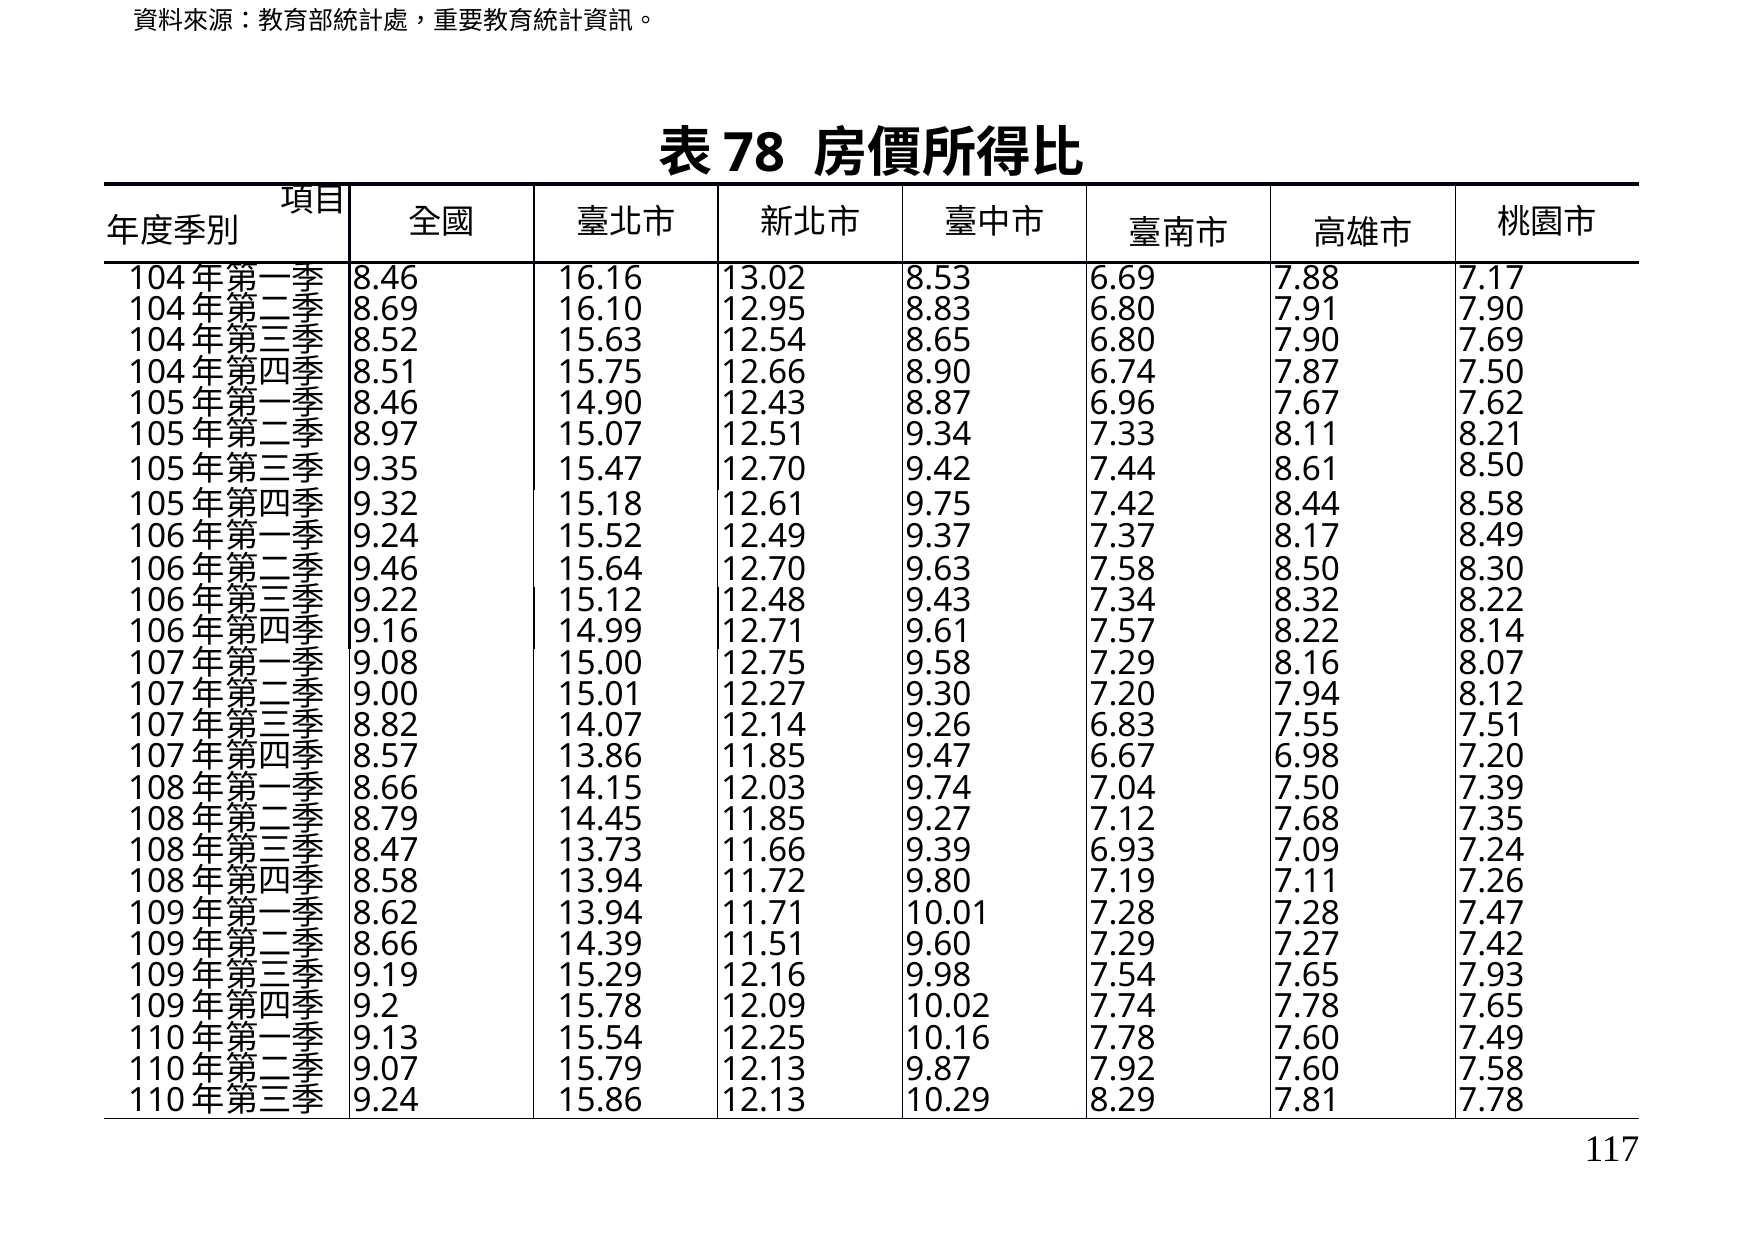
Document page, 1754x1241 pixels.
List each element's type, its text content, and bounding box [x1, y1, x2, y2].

table_cell 12.75 12.27 [718, 649, 902, 712]
table_cell 11.51 [718, 930, 902, 962]
table_cell 15.00 15.01 [534, 649, 717, 712]
table_cell 109年第二季 [104, 930, 349, 962]
table_cell 10.16 [903, 1024, 1086, 1055]
table_cell 7.04 [1087, 774, 1270, 805]
table_cell 14.15 [534, 774, 717, 805]
table_cell 106年第三季 106年第四季 [104, 587, 348, 649]
table_cell 9.43 9.61 [903, 587, 1086, 649]
table_cell 6.83 [1087, 712, 1270, 743]
table_cell 9.47 [903, 743, 1086, 774]
table_cell 105年第一季 [104, 389, 348, 421]
table_cell 12.66 [719, 358, 902, 389]
table_header 臺中市 [903, 186, 1086, 261]
table_cell 106年第二季 [104, 555, 348, 587]
table_cell 15.64 [534, 555, 717, 587]
table_cell 9.42 [903, 452, 1086, 490]
table_cell 8.90 [903, 358, 1086, 389]
table_cell 7.62 [1456, 389, 1639, 421]
table_cell 108年第四季 109年第一季 [104, 868, 349, 930]
table_cell 7.34 7.57 [1087, 587, 1270, 649]
table_cell 7.65 [1456, 993, 1639, 1024]
table_cell 15.54 [534, 1024, 717, 1055]
table_cell 12.03 [718, 774, 902, 805]
table_cell 11.72 11.71 [718, 868, 902, 930]
table_cell 7.65 [1271, 962, 1455, 993]
table_cell 14.07 [534, 712, 717, 743]
table_cell 15.78 [534, 993, 717, 1024]
table_cell 9.98 [903, 962, 1086, 993]
table_cell 7.60 [1271, 1055, 1455, 1087]
table_cell 7.44 [1087, 452, 1270, 490]
table_cell 7.12 6.93 [1087, 805, 1270, 868]
table_cell 12.51 [719, 421, 902, 452]
table_cell 7.37 [1087, 521, 1270, 555]
table_cell 12.16 [718, 962, 902, 993]
table_cell 7.11 7.28 [1271, 868, 1455, 930]
table_cell 9.60 [903, 930, 1086, 962]
table_cell 8.16 7.94 [1271, 649, 1455, 712]
table_cell 8.17 [1271, 521, 1455, 555]
table_cell 8.97 [351, 421, 533, 452]
table_cell 13.86 [534, 743, 717, 774]
table_cell 7.58 [1087, 555, 1270, 587]
table_cell 105年第三季 [104, 452, 348, 490]
table_cell 7.29 7.20 [1087, 649, 1270, 712]
table_cell 7.49 [1456, 1024, 1639, 1055]
table_cell 12.13 [718, 1055, 902, 1087]
table_cell 15.29 [534, 962, 717, 993]
table_cell 8.46 [351, 389, 533, 421]
table_cell 7.33 [1087, 421, 1270, 452]
table_cell 8.50 [1456, 452, 1639, 490]
table_cell 16.16 16.10 15.63 [535, 264, 717, 358]
table_cell 12.13 [718, 1087, 902, 1118]
table_cell 8.22 8.14 [1456, 587, 1639, 649]
table_cell 7.26 7.47 [1456, 868, 1639, 930]
table_cell 7.35 7.24 [1456, 805, 1639, 868]
table_cell 15.12 14.99 [535, 587, 717, 649]
table_header 高雄市 [1271, 186, 1455, 261]
table_cell 9.19 [350, 962, 533, 993]
table_cell 9.74 [903, 774, 1086, 805]
table_cell 107年第一季 107年第二季 [104, 649, 349, 712]
table_cell 12.43 [719, 389, 902, 421]
table_cell 8.79 8.47 [350, 805, 533, 868]
table_cell 9.35 [351, 452, 533, 490]
table_header 桃園市 [1456, 186, 1639, 261]
table_cell 109年第三季 [104, 962, 349, 993]
table_cell 8.49 [1456, 521, 1639, 555]
table_cell 15.47 [535, 452, 717, 490]
table_cell 7.78 [1271, 993, 1455, 1024]
table_cell 15.07 [535, 421, 717, 452]
table_cell 7.78 [1456, 1087, 1639, 1118]
table_cell 7.29 [1087, 930, 1270, 962]
table_cell 8.57 [350, 743, 533, 774]
table_cell 108年第一季 [104, 774, 349, 805]
table_cell 7.88 7.91 7.90 [1271, 264, 1455, 358]
table_cell 7.55 [1271, 712, 1455, 743]
table_cell 9.75 [903, 490, 1086, 521]
table_cell 7.92 [1087, 1055, 1270, 1087]
table_cell 7.42 [1087, 490, 1270, 521]
table_cell 7.74 [1087, 993, 1270, 1024]
table_cell 9.37 [903, 521, 1086, 555]
table_cell 8.66 [350, 774, 533, 805]
table_cell 110年第二季 [104, 1055, 349, 1087]
table_cell 9.2 [350, 993, 533, 1024]
table_cell 8.32 8.22 [1271, 587, 1455, 649]
table_cell 15.52 [534, 521, 717, 555]
table_cell 7.27 [1271, 930, 1455, 962]
table_cell 8.50 [1271, 555, 1455, 587]
table_cell 9.24 [350, 1087, 533, 1118]
table_cell 9.80 10.01 [903, 868, 1086, 930]
table_cell 8.07 8.12 [1456, 649, 1639, 712]
table_cell 15.79 [534, 1055, 717, 1087]
table_cell 106年第一季 [104, 521, 348, 555]
table_cell 12.61 [718, 490, 902, 521]
table_cell 14.45 13.73 [534, 805, 717, 868]
table_cell 7.50 [1271, 774, 1455, 805]
table_header 項目 年度季別 [104, 186, 348, 261]
table_cell 110年第三季 [104, 1087, 349, 1118]
table_cell 104年第一季 104年第二季 104年第三季 [104, 264, 348, 358]
table_cell 7.68 7.09 [1271, 805, 1455, 868]
table_cell 8.58 8.62 [350, 868, 533, 930]
table_cell 8.30 [1456, 555, 1639, 587]
table_cell 7.67 [1271, 389, 1455, 421]
table_cell 9.46 [351, 555, 533, 587]
table_cell 108年第二季 108年第三季 [104, 805, 349, 868]
table_header 臺北市 [535, 186, 717, 261]
table_cell 12.09 [718, 993, 902, 1024]
table_cell 6.96 [1087, 389, 1270, 421]
table_cell 9.26 [903, 712, 1086, 743]
table_cell 15.86 [534, 1087, 717, 1118]
table_cell 7.87 [1271, 358, 1455, 389]
table_cell 9.34 [903, 421, 1086, 452]
table_cell 13.94 13.94 [534, 868, 717, 930]
table_cell 7.17 7.90 7.69 [1456, 264, 1639, 358]
table_cell 8.66 [350, 930, 533, 962]
table_cell 12.70 [718, 555, 902, 587]
table_cell 6.67 [1087, 743, 1270, 774]
table_cell 14.39 [534, 930, 717, 962]
subtitle 表78 房價所得比 [103, 107, 1639, 182]
table_cell 7.60 [1271, 1024, 1455, 1055]
table_cell 11.85 [718, 743, 902, 774]
table_cell 8.58 [1456, 490, 1639, 521]
table_cell 7.81 [1271, 1087, 1455, 1118]
table_cell 8.87 [903, 389, 1086, 421]
table_cell 9.13 [350, 1024, 533, 1055]
table_cell 10.02 [903, 993, 1086, 1024]
table_cell 14.90 [535, 389, 717, 421]
table_cell 107年第三季 [104, 712, 349, 743]
text 資料來源：教育部統計處，重要教育統計資訊。 [133, 1, 1554, 37]
table_cell 9.58 9.30 [903, 649, 1086, 712]
table_cell 105年第四季 [104, 490, 348, 521]
table_header 新北市 [719, 186, 902, 261]
table_cell 12.48 12.71 [719, 587, 902, 649]
table_cell 11.85 11.66 [718, 805, 902, 868]
table_cell 7.93 [1456, 962, 1639, 993]
table_cell 104年第四季 [104, 358, 348, 389]
table_cell 9.27 9.39 [903, 805, 1086, 868]
table_cell 7.42 [1456, 930, 1639, 962]
table_cell 10.29 [903, 1087, 1086, 1118]
table_cell 7.78 [1087, 1024, 1270, 1055]
table_cell 6.74 [1087, 358, 1270, 389]
table_cell 110年第一季 [104, 1024, 349, 1055]
table_cell 8.51 [351, 358, 533, 389]
table_cell 9.32 [351, 490, 533, 521]
table_cell 9.63 [903, 555, 1086, 587]
table_cell 7.51 [1456, 712, 1639, 743]
table_cell 8.53 8.83 8.65 [903, 264, 1086, 358]
table_cell 7.20 [1456, 743, 1639, 774]
table_cell 109年第四季 [104, 993, 349, 1024]
table_header 全國 [351, 186, 533, 261]
table_cell 13.02 12.95 12.54 [719, 264, 902, 358]
table_cell 7.58 [1456, 1055, 1639, 1087]
table_cell 8.21 [1456, 421, 1639, 452]
table_cell 6.98 [1271, 743, 1455, 774]
table_cell 12.25 [718, 1024, 902, 1055]
table_cell 12.14 [718, 712, 902, 743]
table_cell 12.49 [718, 521, 902, 555]
table_cell 7.50 [1456, 358, 1639, 389]
table_cell 8.46 8.69 8.52 [351, 264, 533, 358]
table_cell 8.82 [350, 712, 533, 743]
table_cell 107年第四季 [104, 743, 349, 774]
table_cell 9.24 [351, 521, 533, 555]
table_cell 12.70 [719, 452, 902, 490]
table_cell 8.61 [1271, 452, 1455, 490]
table_cell 7.39 [1456, 774, 1639, 805]
table_cell 8.44 [1271, 490, 1455, 521]
table_cell 7.19 7.28 [1087, 868, 1270, 930]
table_header 臺南市 [1087, 186, 1270, 261]
table_cell 105年第二季 [104, 421, 348, 452]
table_cell 15.75 [535, 358, 717, 389]
table_cell 7.54 [1087, 962, 1270, 993]
table_cell 9.87 [903, 1055, 1086, 1087]
table_cell 9.07 [350, 1055, 533, 1087]
table_cell 15.18 [534, 490, 717, 521]
table_cell 9.22 9.16 [351, 587, 533, 649]
table_cell 8.11 [1271, 421, 1455, 452]
table_cell 8.29 [1087, 1087, 1270, 1118]
table_cell 6.69 6.80 6.80 [1087, 264, 1270, 358]
table_cell 9.08 9.00 [350, 649, 533, 712]
